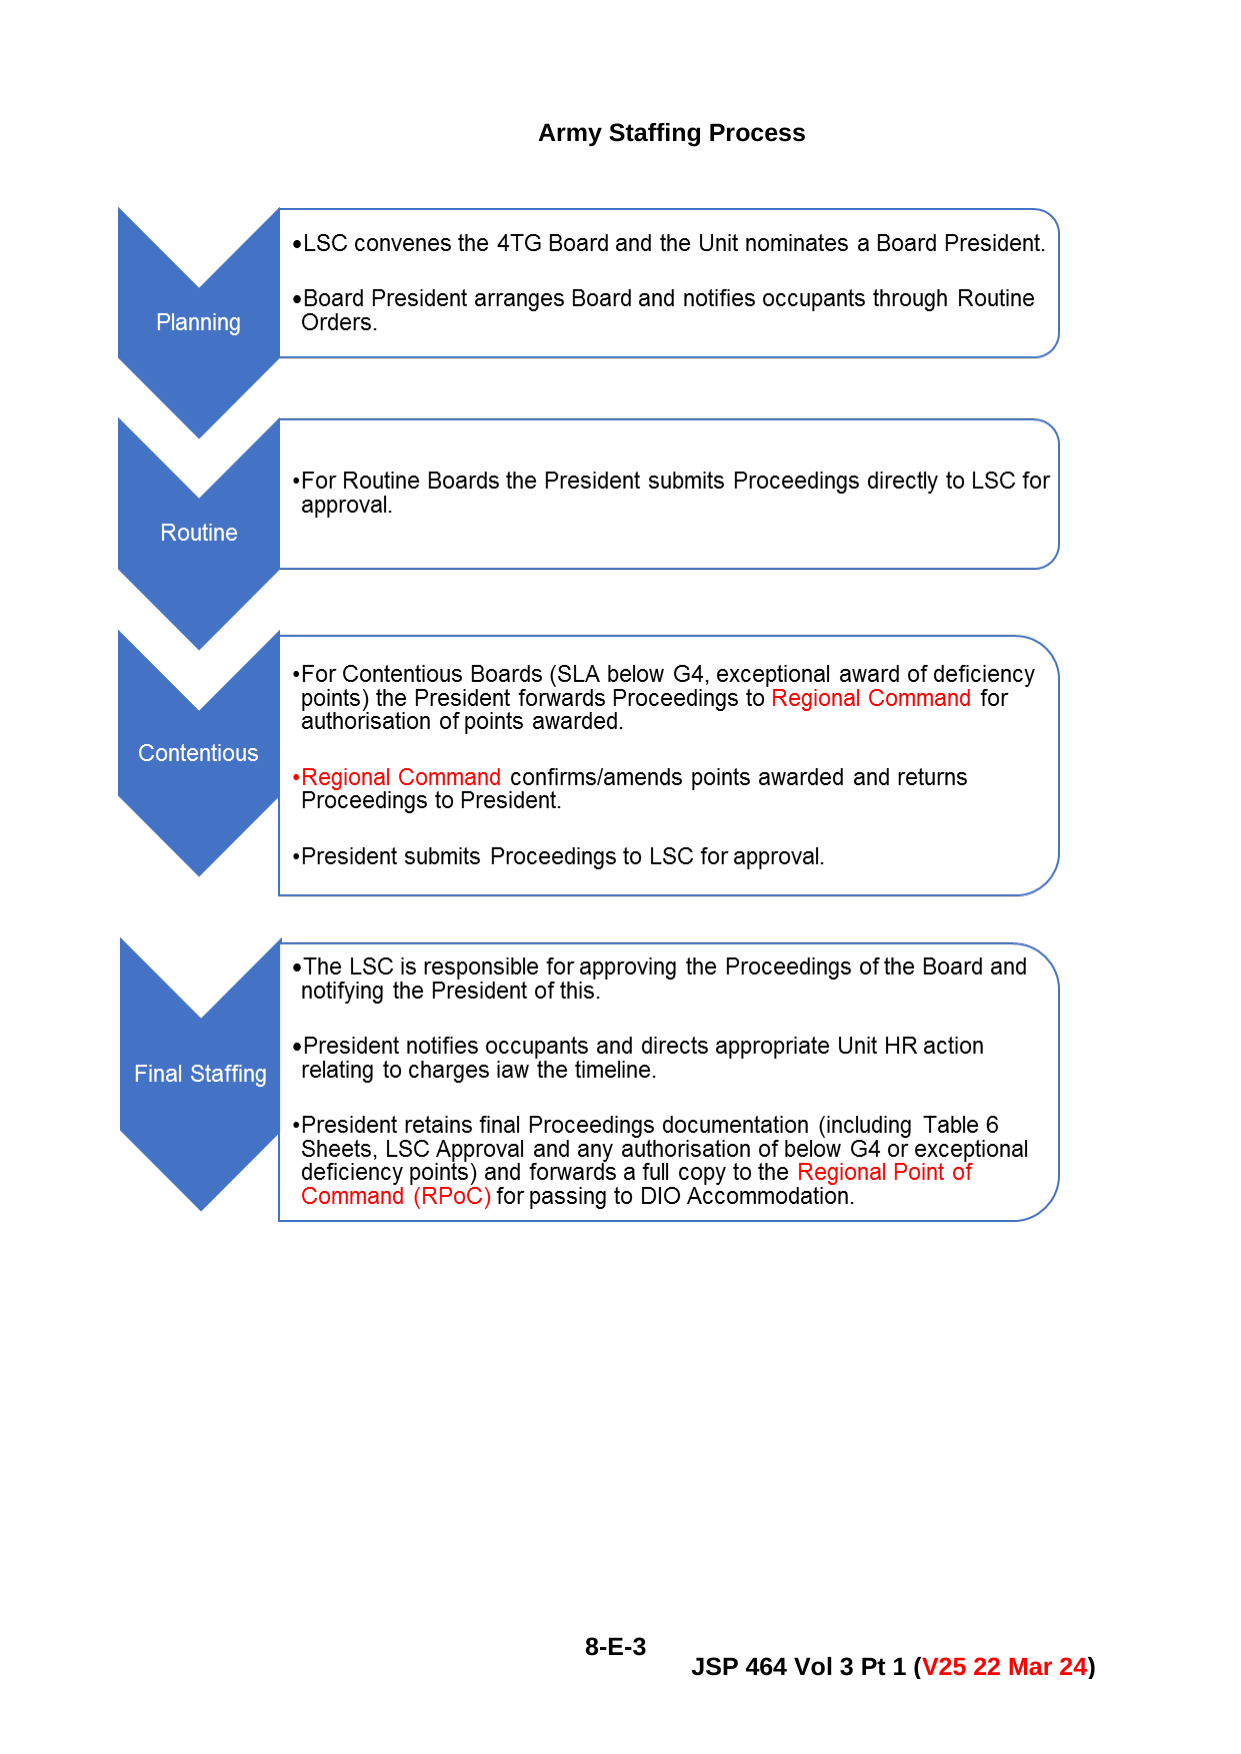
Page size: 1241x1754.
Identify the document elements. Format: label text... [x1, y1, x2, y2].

text Army Staffing Process [118, 118, 1122, 147]
